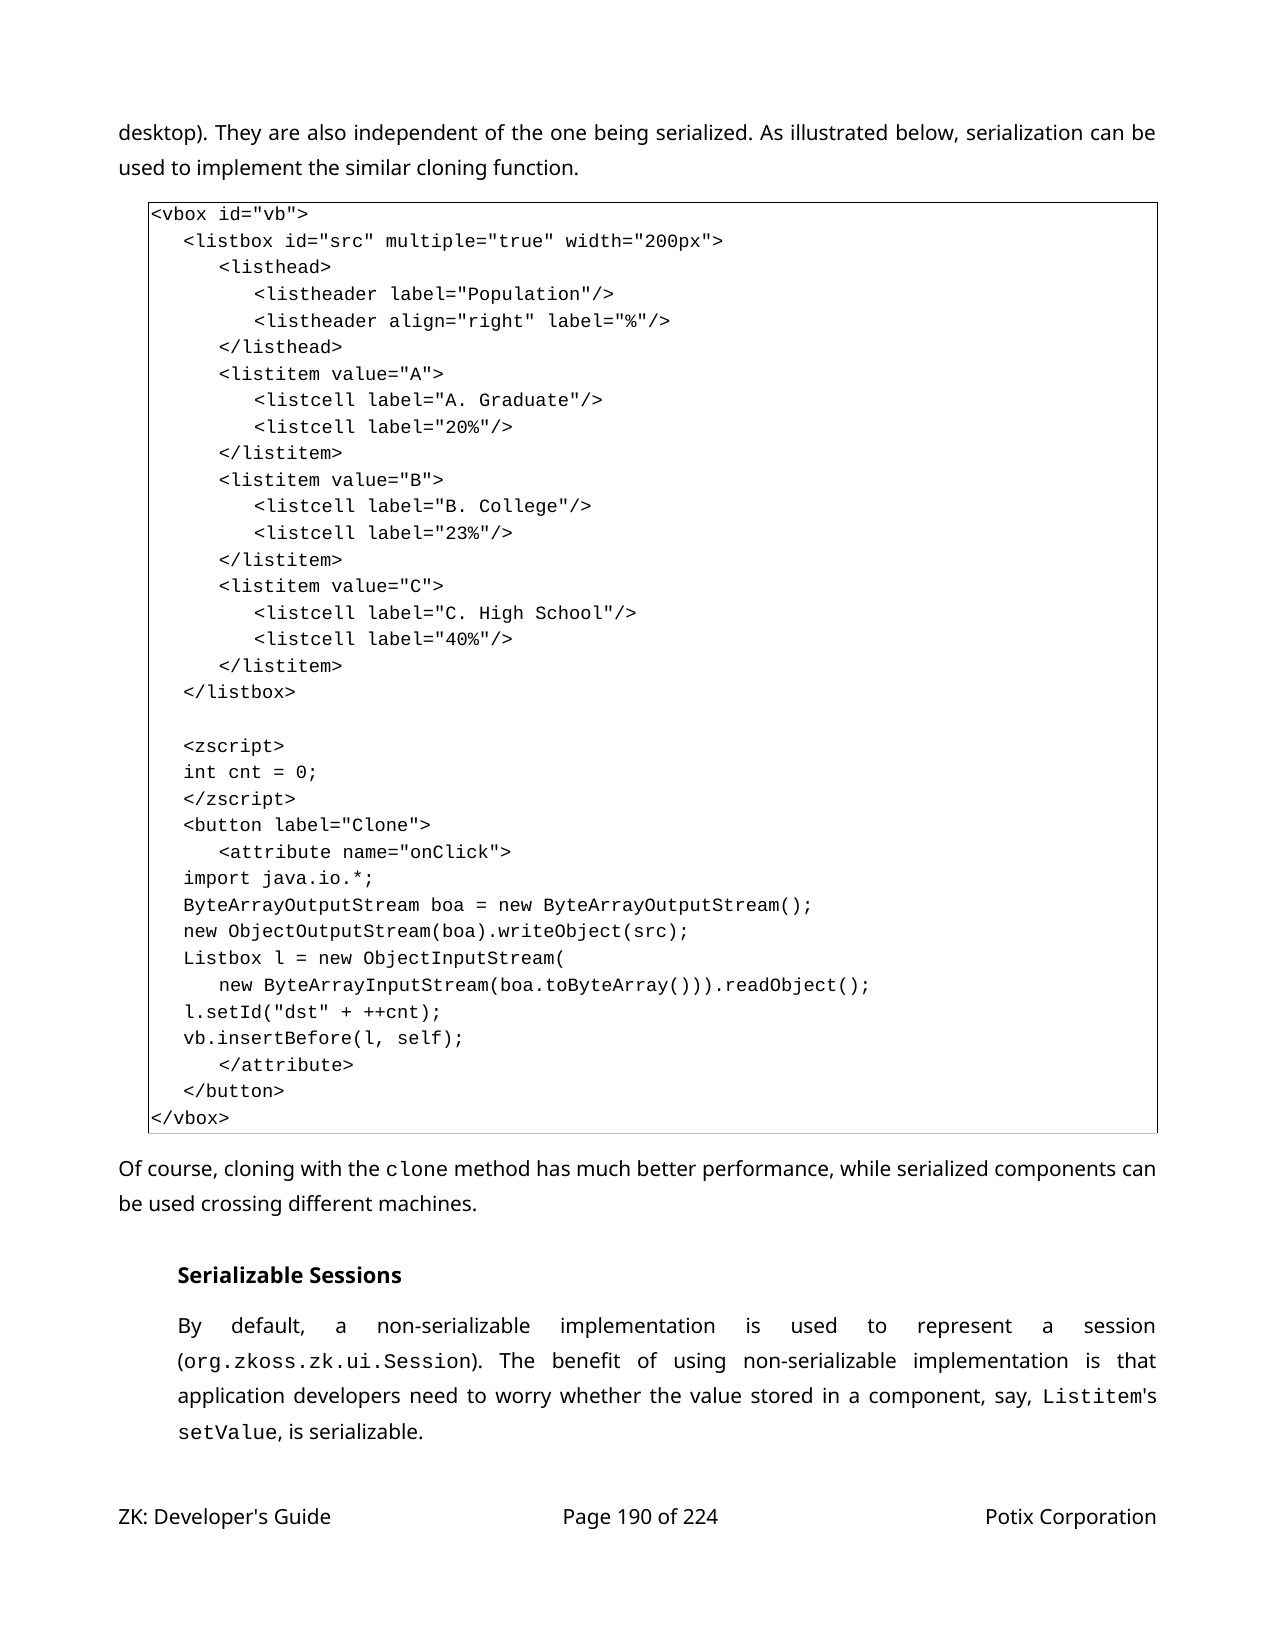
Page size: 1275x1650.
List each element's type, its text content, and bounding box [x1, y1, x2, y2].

subtitle Serializable Sessions [177, 1260, 1157, 1290]
text <vbox id="vb"> <listbox id="src" multiple="true" width="200px"> <listhead> <listheader label="Population"/> <listheader align="right" label="%"/> </listhead> <listitem value="A"> <listcell label="A. Graduate"/> <listcell label="20%"/> </listitem> <listitem value="B"> <listcell label="B. College"/> <listcell label="23%"/> </listitem> <listitem value="C"> <listcell label="C. High School"/> <listcell label="40%"/> </listitem> </listbox> <zscript> int cnt = 0; </zscript> <button label="Clone"> <attribute name="onClick"> import java.io.*; ByteArrayOutputStream boa = new ByteArrayOutputStream(); new ObjectOutputStream(boa).writeObject(src); Listbox l = new ObjectInputStream( [149, 203, 1157, 970]
text desktop). They are also independent of the one being serialized. As illustrated below, serialization can be used to implement the similar cloning function. [118, 118, 1157, 182]
text new ByteArrayInputStream(boa.toByteArray())).readObject(); l.setId("dst" + ++cnt); vb.insertBefore(l, self); </attribute> </button> </vbox> [149, 973, 1157, 1133]
text Of course, cloning with the clone method has much better performance, while serialized components can be used crossing different machines. [118, 1154, 1157, 1218]
text By default, a non-serializable implementation is used to represent a session (org.zkoss.zk.ui.Session). The benefit of using non-serializable implementation is that application developers need to worry whether the value stored in a component, say, Listitem's setValue, is serializable. [177, 1311, 1157, 1446]
